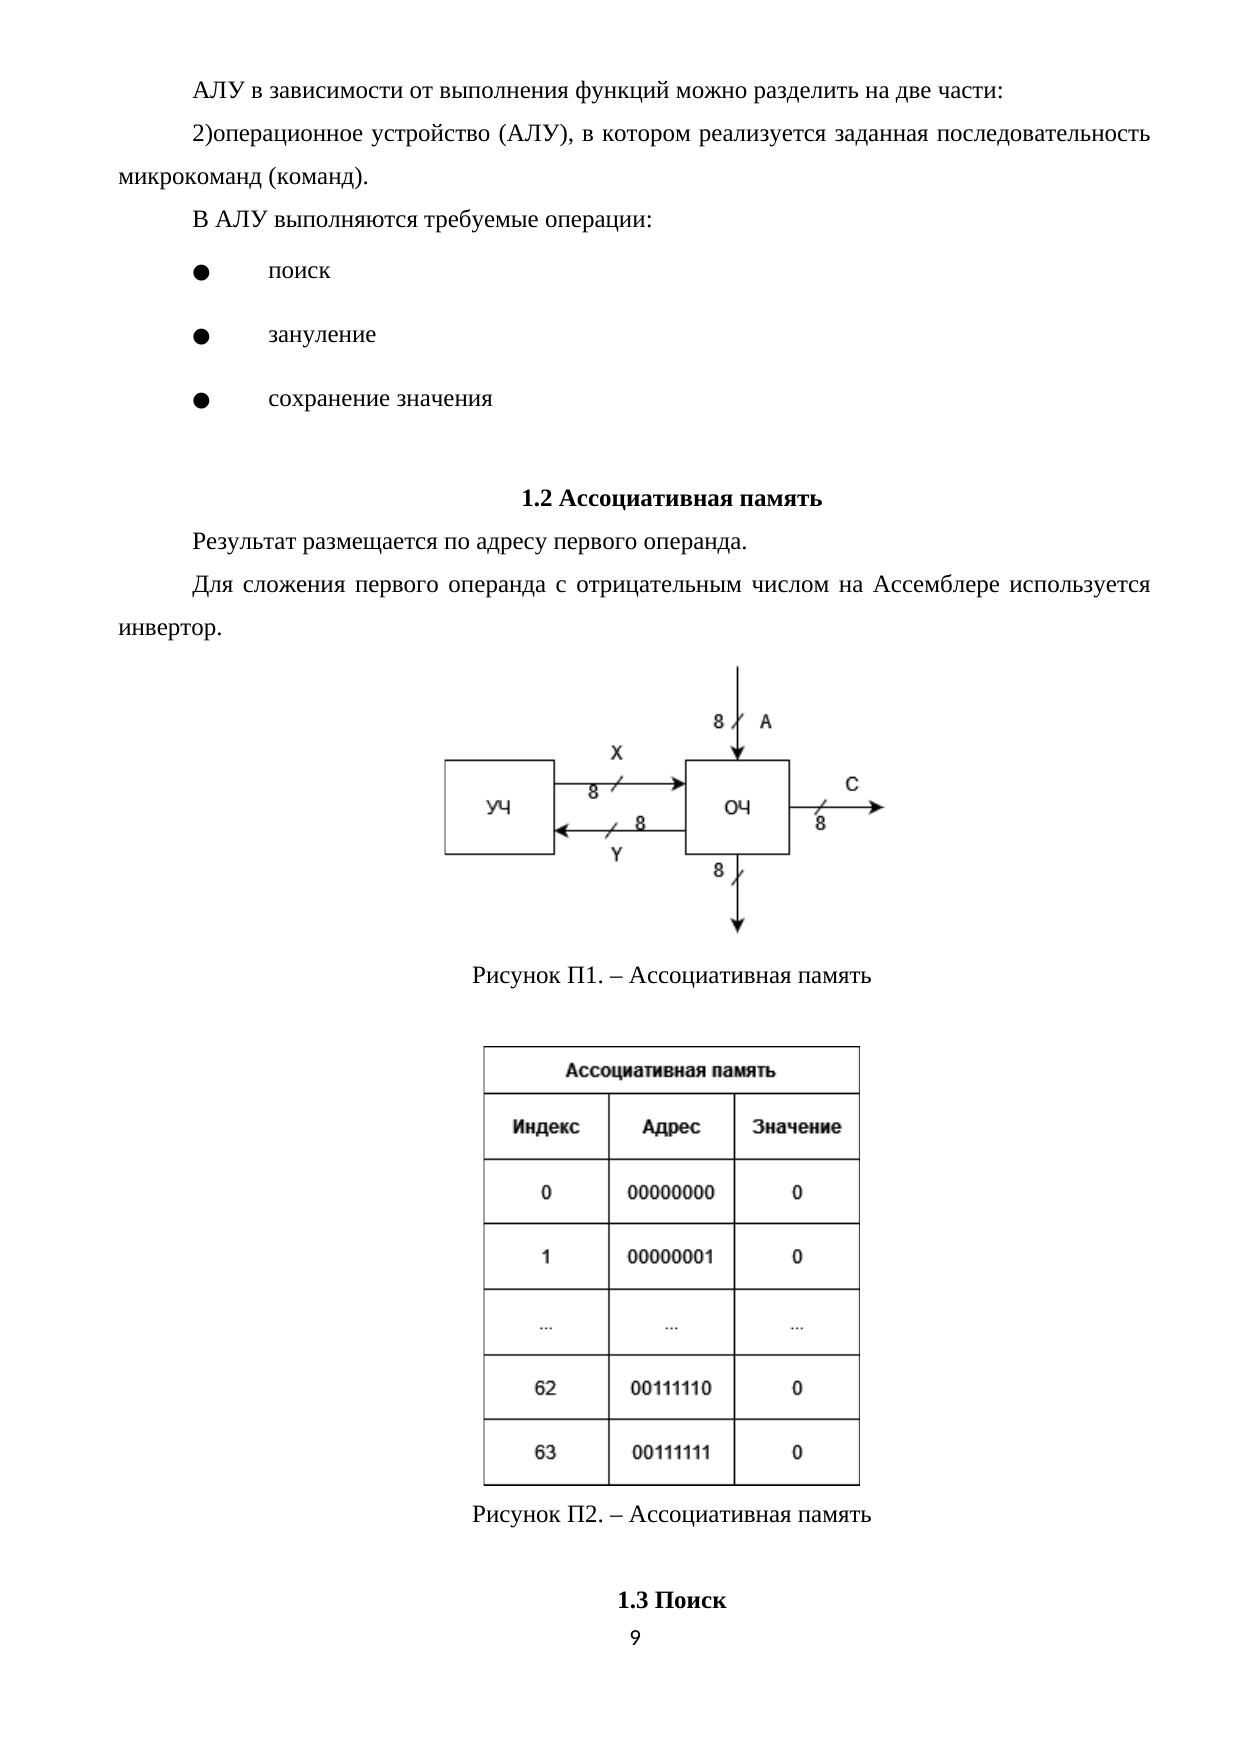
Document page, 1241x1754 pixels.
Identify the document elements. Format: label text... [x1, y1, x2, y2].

text Рисунок П1. – Ассоциативная память [118, 960, 1152, 989]
text Рисунок П2. – Ассоциативная память [118, 1499, 1152, 1528]
list поиск [118, 247, 1152, 290]
text В АЛУ выполняются требуемые операции: [118, 204, 1152, 233]
list сохранение значения [118, 376, 1152, 418]
list зануление [118, 312, 1152, 354]
text 1.2 Ассоциативная память [118, 483, 1152, 512]
text Для сложения первого операнда с отрицательным числом на Ассемблере используется инвертор. [118, 569, 1152, 641]
text АЛУ в зависимости от выполнения функций можно разделить на две части: [118, 75, 1152, 104]
text Результат размещается по адресу первого операнда. [118, 526, 1152, 555]
text 2)операционное устройство (АЛУ), в котором реализуется заданная последовательность микрокоманд (команд). [118, 118, 1152, 190]
text 1.3 Поиск [118, 1585, 1152, 1614]
